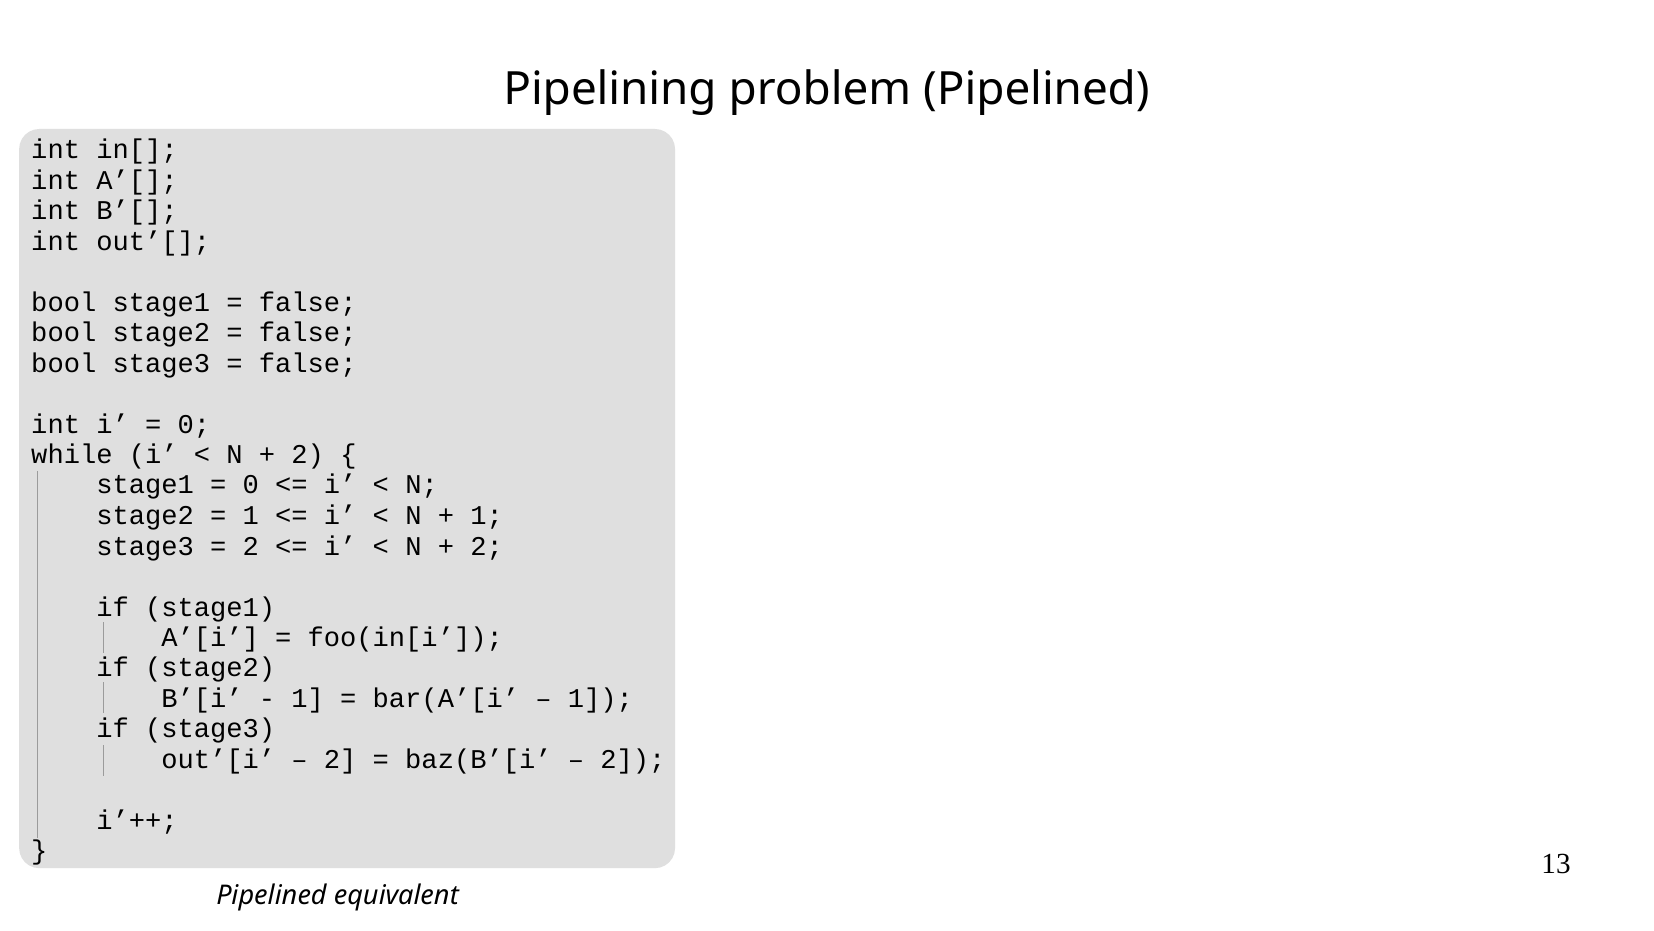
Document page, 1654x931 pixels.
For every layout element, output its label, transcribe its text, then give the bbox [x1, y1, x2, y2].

text_box int in[]; int A’[]; int B’[]; int out’[]; bool stage1 = false; bool stage2 = false; bool stage3 = false; int i’ = 0; while (i’ < N + 2) { stage1 = 0 <= i’ < N; stage2 = 1 <= i’ < N + 1; stage3 = 2 <= i’ < N + 2; if (stage1) A’[i’] = foo(in[i’]); if (stage2) B’[i’ - 1] = bar(A’[i’ – 1]); if (stage3) out’[i’ – 2] = baz(B’[i’ – 2]); i’++; } [16, 128, 713, 906]
text_box Pipelining problem (Pipelined) [451, 47, 1202, 119]
text_box Pipelined equivalent [187, 868, 488, 917]
